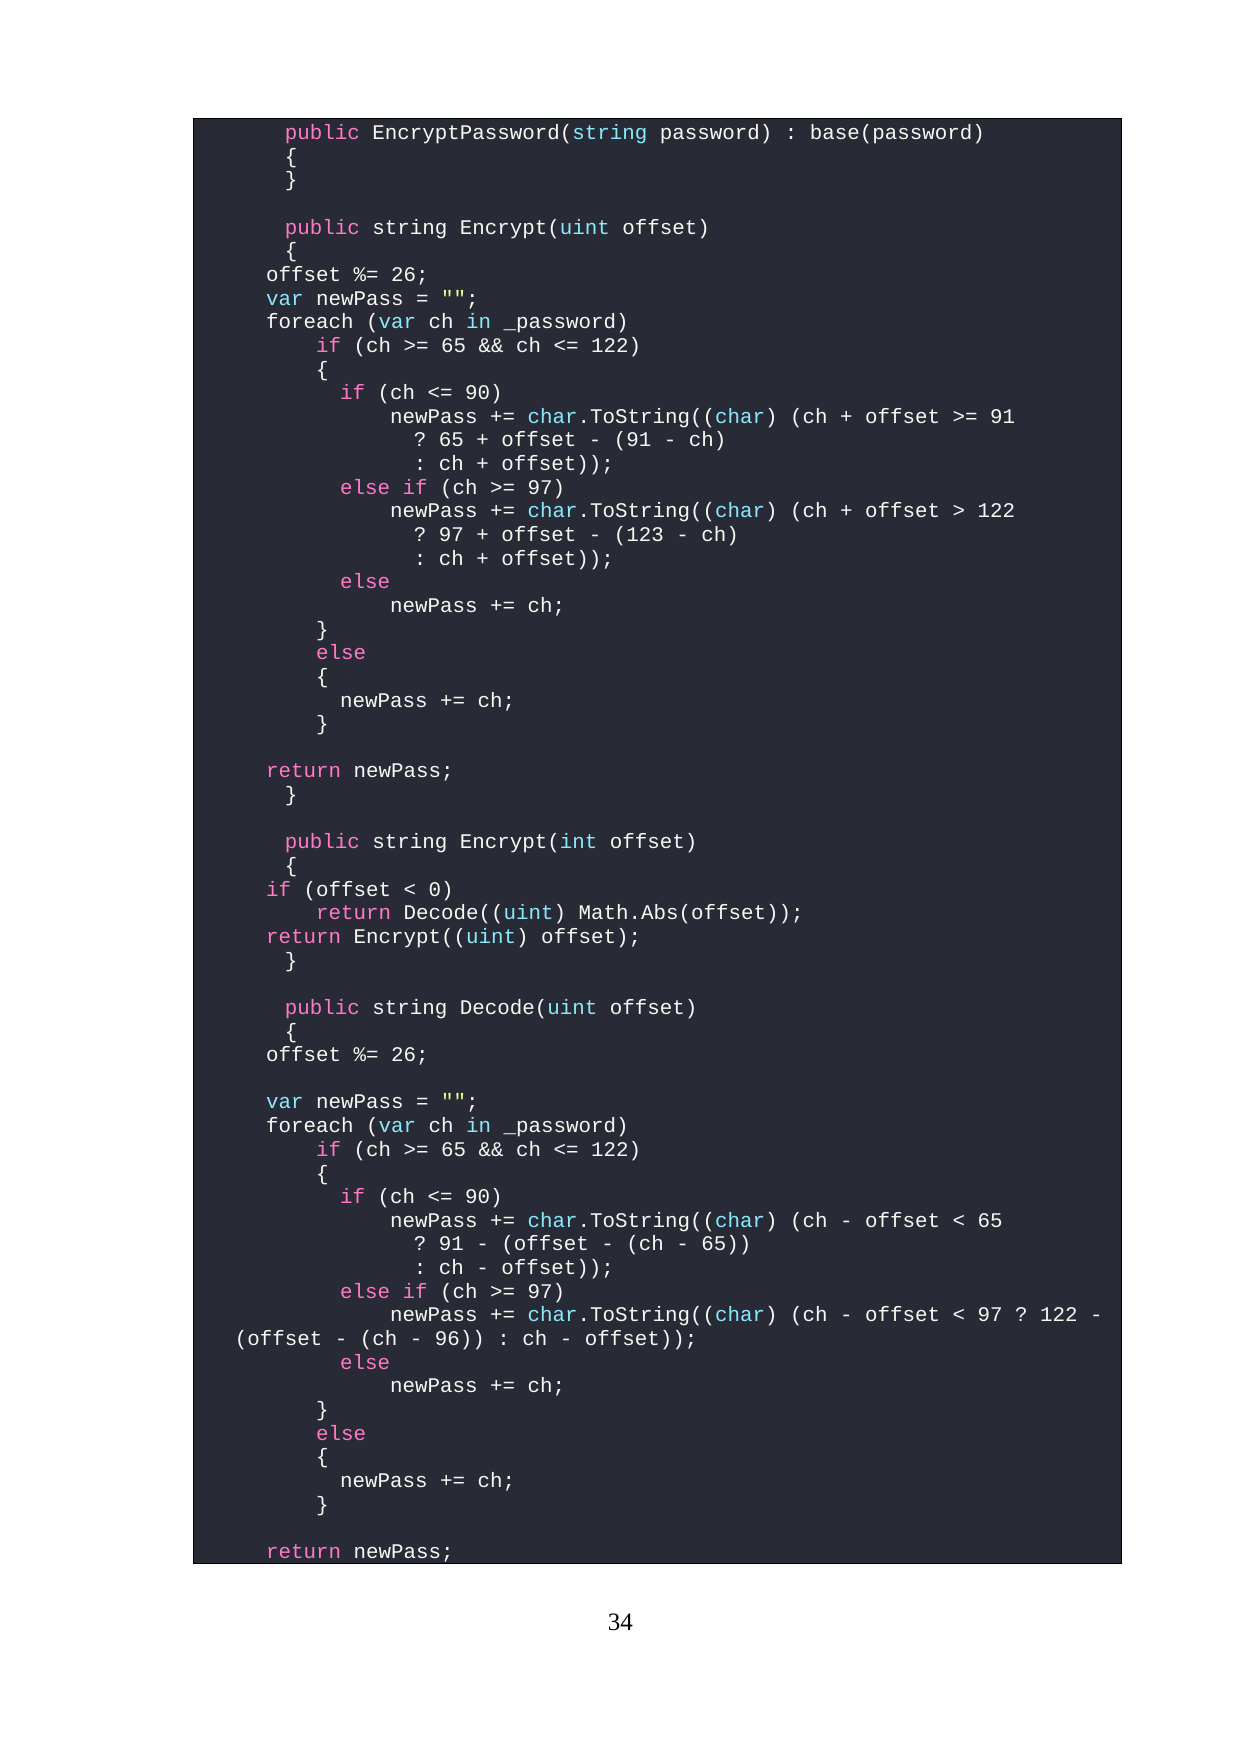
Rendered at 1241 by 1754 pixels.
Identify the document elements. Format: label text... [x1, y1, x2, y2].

list } [194, 709, 1121, 733]
list offset %= 26; [194, 1040, 1121, 1064]
list if (offset < 0) [194, 875, 1121, 898]
list ? 97 + offset - (123 - ch) [194, 520, 1121, 544]
list else [194, 638, 1121, 662]
list newPass += ch; [194, 1466, 1121, 1489]
list newPass += char.ToString((char) (ch - offset < 97 ? 122 - (offset - (ch - 96)) : ch - offset)); [194, 1300, 1121, 1348]
list var newPass = ""; [194, 284, 1121, 307]
list : ch + offset)); [194, 544, 1121, 567]
list newPass += char.ToString((char) (ch + offset >= 91 [194, 402, 1121, 426]
list { [194, 662, 1121, 686]
list } [194, 1395, 1121, 1419]
list { [194, 236, 1121, 260]
list else [194, 1348, 1121, 1371]
list return newPass; [194, 757, 1121, 780]
list var newPass = ""; [194, 1088, 1121, 1111]
list return newPass; [194, 1537, 1121, 1563]
list : ch + offset)); [194, 449, 1121, 473]
list else if (ch >= 97) [194, 473, 1121, 496]
list newPass += ch; [194, 591, 1121, 615]
list ? 65 + offset - (91 - ch) [194, 426, 1121, 449]
list { [194, 142, 1121, 165]
list offset %= 26; [194, 260, 1121, 284]
list } [194, 615, 1121, 638]
list ? 91 - (offset - (ch - 65)) [194, 1229, 1121, 1253]
list { [194, 851, 1121, 875]
list if (ch >= 65 && ch <= 122) [194, 1135, 1121, 1158]
list { [194, 1158, 1121, 1182]
list else if (ch >= 97) [194, 1277, 1121, 1300]
list foreach (var ch in _password) [194, 307, 1121, 331]
list { [194, 1442, 1121, 1466]
list public string Encrypt(int offset) [194, 827, 1121, 851]
list newPass += char.ToString((char) (ch + offset > 122 [194, 496, 1121, 520]
list public string Encrypt(uint offset) [194, 213, 1121, 236]
list return Decode((uint) Math.Abs(offset)); [194, 898, 1121, 922]
list public EncryptPassword(string password) : base(password) [194, 119, 1121, 142]
list return Encrypt((uint) offset); [194, 922, 1121, 946]
list { [194, 1017, 1121, 1040]
list if (ch <= 90) [194, 1182, 1121, 1206]
list newPass += ch; [194, 1371, 1121, 1395]
list : ch - offset)); [194, 1253, 1121, 1277]
list newPass += char.ToString((char) (ch - offset < 65 [194, 1206, 1121, 1229]
list else [194, 567, 1121, 591]
list { [194, 354, 1121, 378]
list else [194, 1419, 1121, 1442]
list foreach (var ch in _password) [194, 1111, 1121, 1135]
list if (ch <= 90) [194, 378, 1121, 402]
list } [194, 780, 1121, 804]
list public string Decode(uint offset) [194, 993, 1121, 1017]
list } [194, 1489, 1121, 1513]
list newPass += ch; [194, 686, 1121, 709]
list if (ch >= 65 && ch <= 122) [194, 331, 1121, 354]
list } [194, 165, 1121, 189]
list } [194, 946, 1121, 969]
